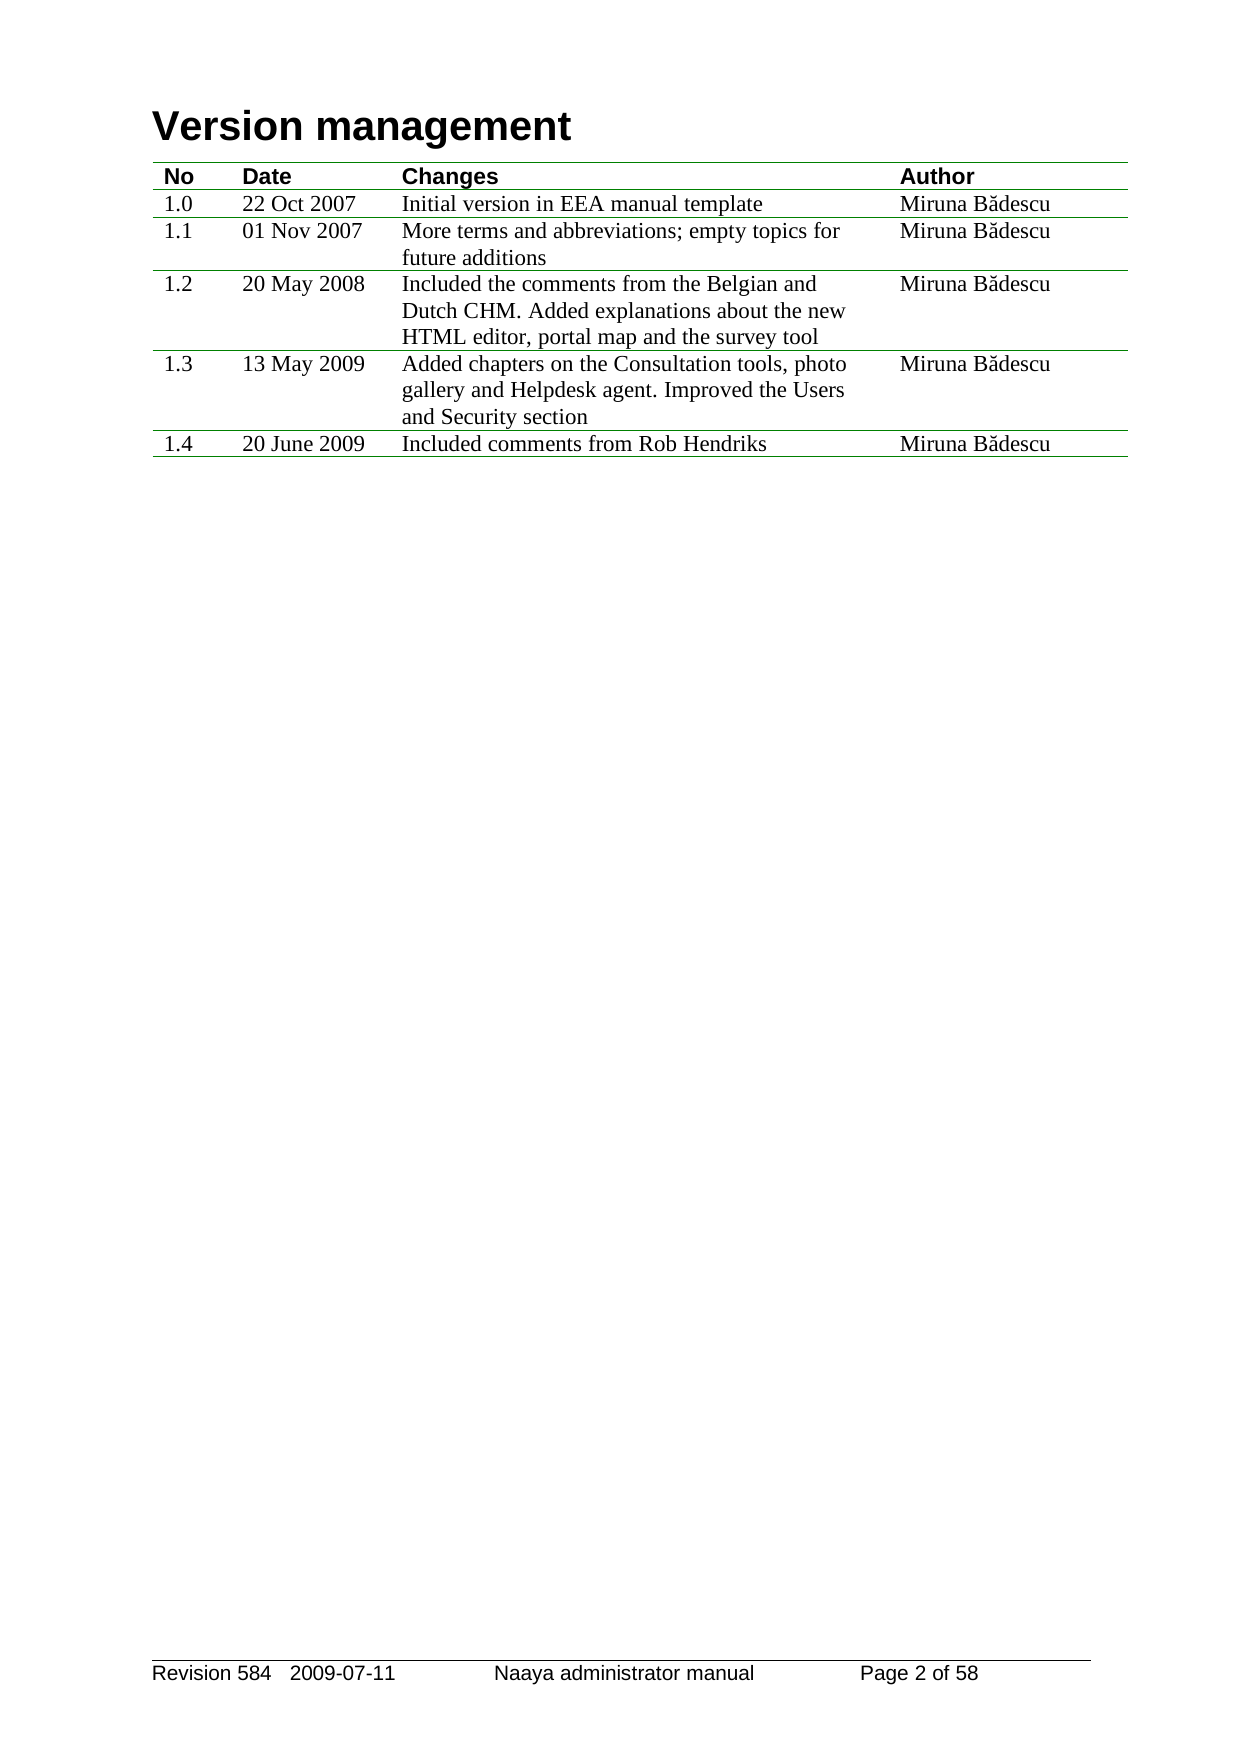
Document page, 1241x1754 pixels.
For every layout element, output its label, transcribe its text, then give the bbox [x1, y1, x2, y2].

table_header Changes [390, 163, 888, 189]
table_cell Miruna Bădescu [888, 190, 1128, 217]
table_cell Added chapters on the Consultation tools, photo gallery and Helpdesk agent. Improved the Users and Security section [390, 351, 888, 429]
table_header Author [888, 163, 1128, 189]
table_cell 13 May 2009 [231, 351, 390, 429]
table_cell 1.4 [153, 431, 231, 456]
table_cell 1.3 [153, 351, 231, 429]
table_cell 20 June 2009 [231, 431, 390, 456]
table_cell Miruna Bădescu [888, 431, 1128, 456]
subtitle Version management [152, 102, 1128, 149]
table_cell Included the comments from the Belgian and Dutch CHM. Added explanations about the new HTML editor, portal map and the survey tool [390, 271, 888, 350]
table_cell 1.0 [153, 190, 231, 217]
table_cell 1.1 [153, 218, 231, 270]
table_header Date [231, 163, 390, 189]
table_cell 20 May 2008 [231, 271, 390, 350]
table_cell Miruna Bădescu [888, 218, 1128, 270]
table_cell Initial version in EEA manual template [390, 190, 888, 217]
table_cell 1.2 [153, 271, 231, 350]
table_cell Miruna Bădescu [888, 351, 1128, 429]
table_cell 01 Nov 2007 [231, 218, 390, 270]
table_header No [153, 163, 231, 189]
table_cell Included comments from Rob Hendriks [390, 431, 888, 456]
table_cell More terms and abbreviations; empty topics for future additions [390, 218, 888, 270]
table_cell 22 Oct 2007 [231, 190, 390, 217]
table_cell Miruna Bădescu [888, 271, 1128, 350]
